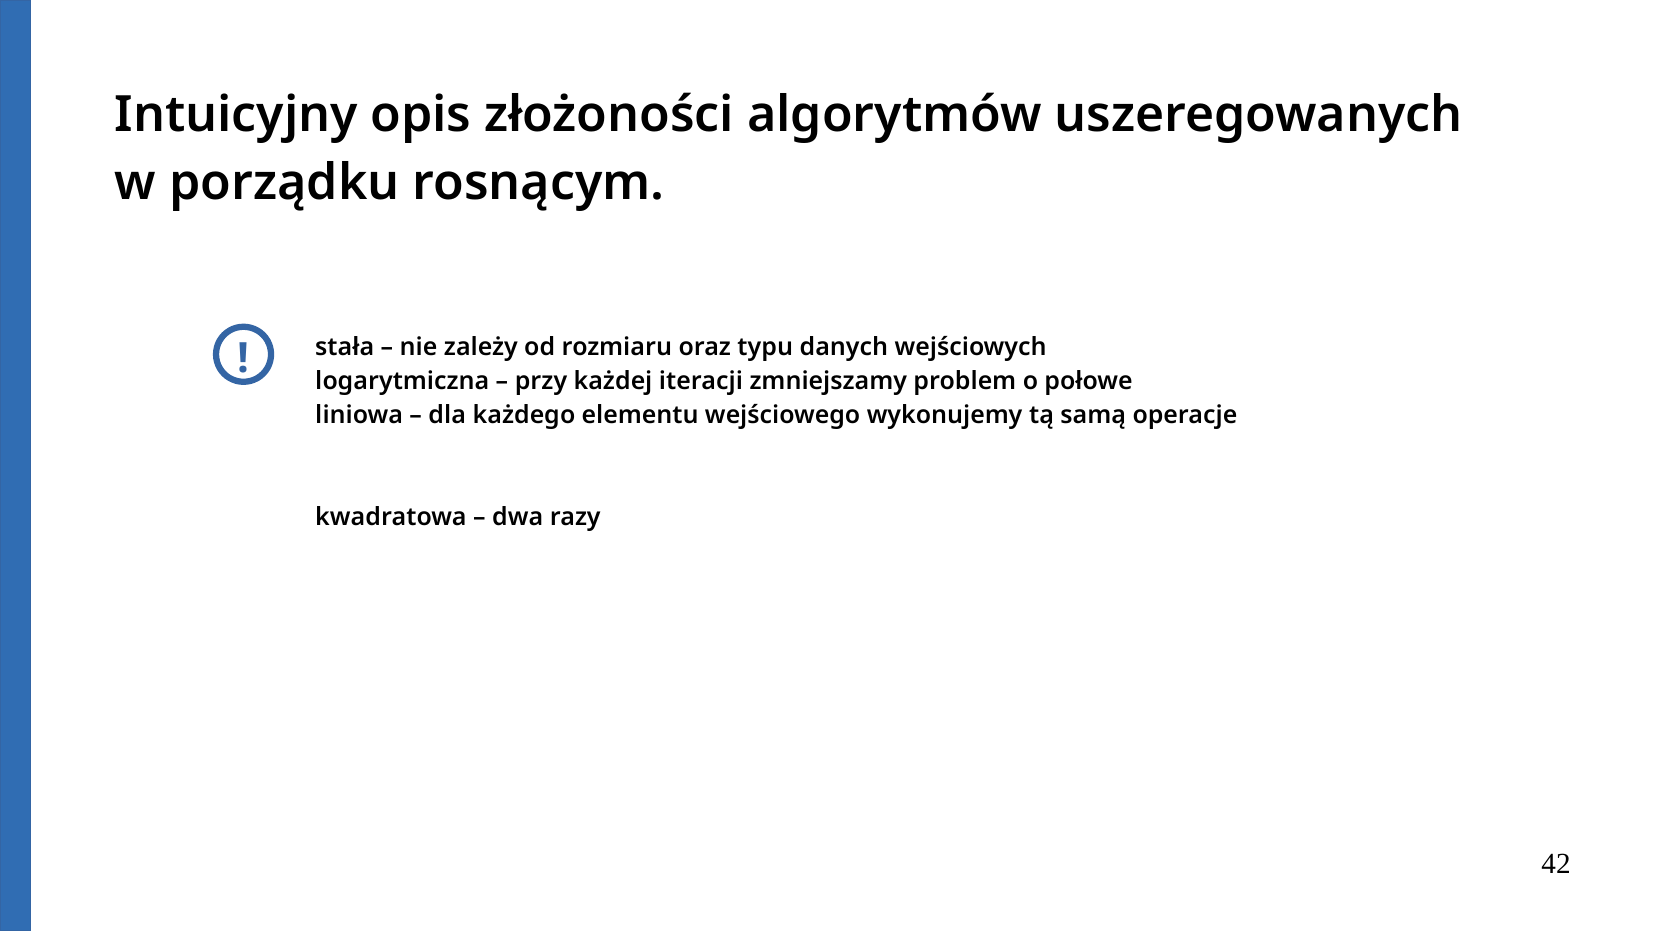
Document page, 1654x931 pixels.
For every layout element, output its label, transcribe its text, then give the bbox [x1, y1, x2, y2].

text_box Intuicyjny opis złożoności algorytmów uszeregowanych w porządku rosnącym. [100, 70, 1532, 212]
text_box [265, 337, 272, 372]
text_box ! [222, 320, 265, 389]
text_box [0, 0, 31, 931]
text_box [216, 337, 222, 372]
text_box stała – nie zależy od rozmiaru oraz typu danych wejściowych logarytmiczna – przy każdej iteracji zmniejszamy problem o połowe liniowa – dla każdego elementu wejściowego wykonujemy tą samą operacje kwadratowa – dwa razy [300, 321, 1528, 895]
text_box ! [223, 372, 266, 392]
